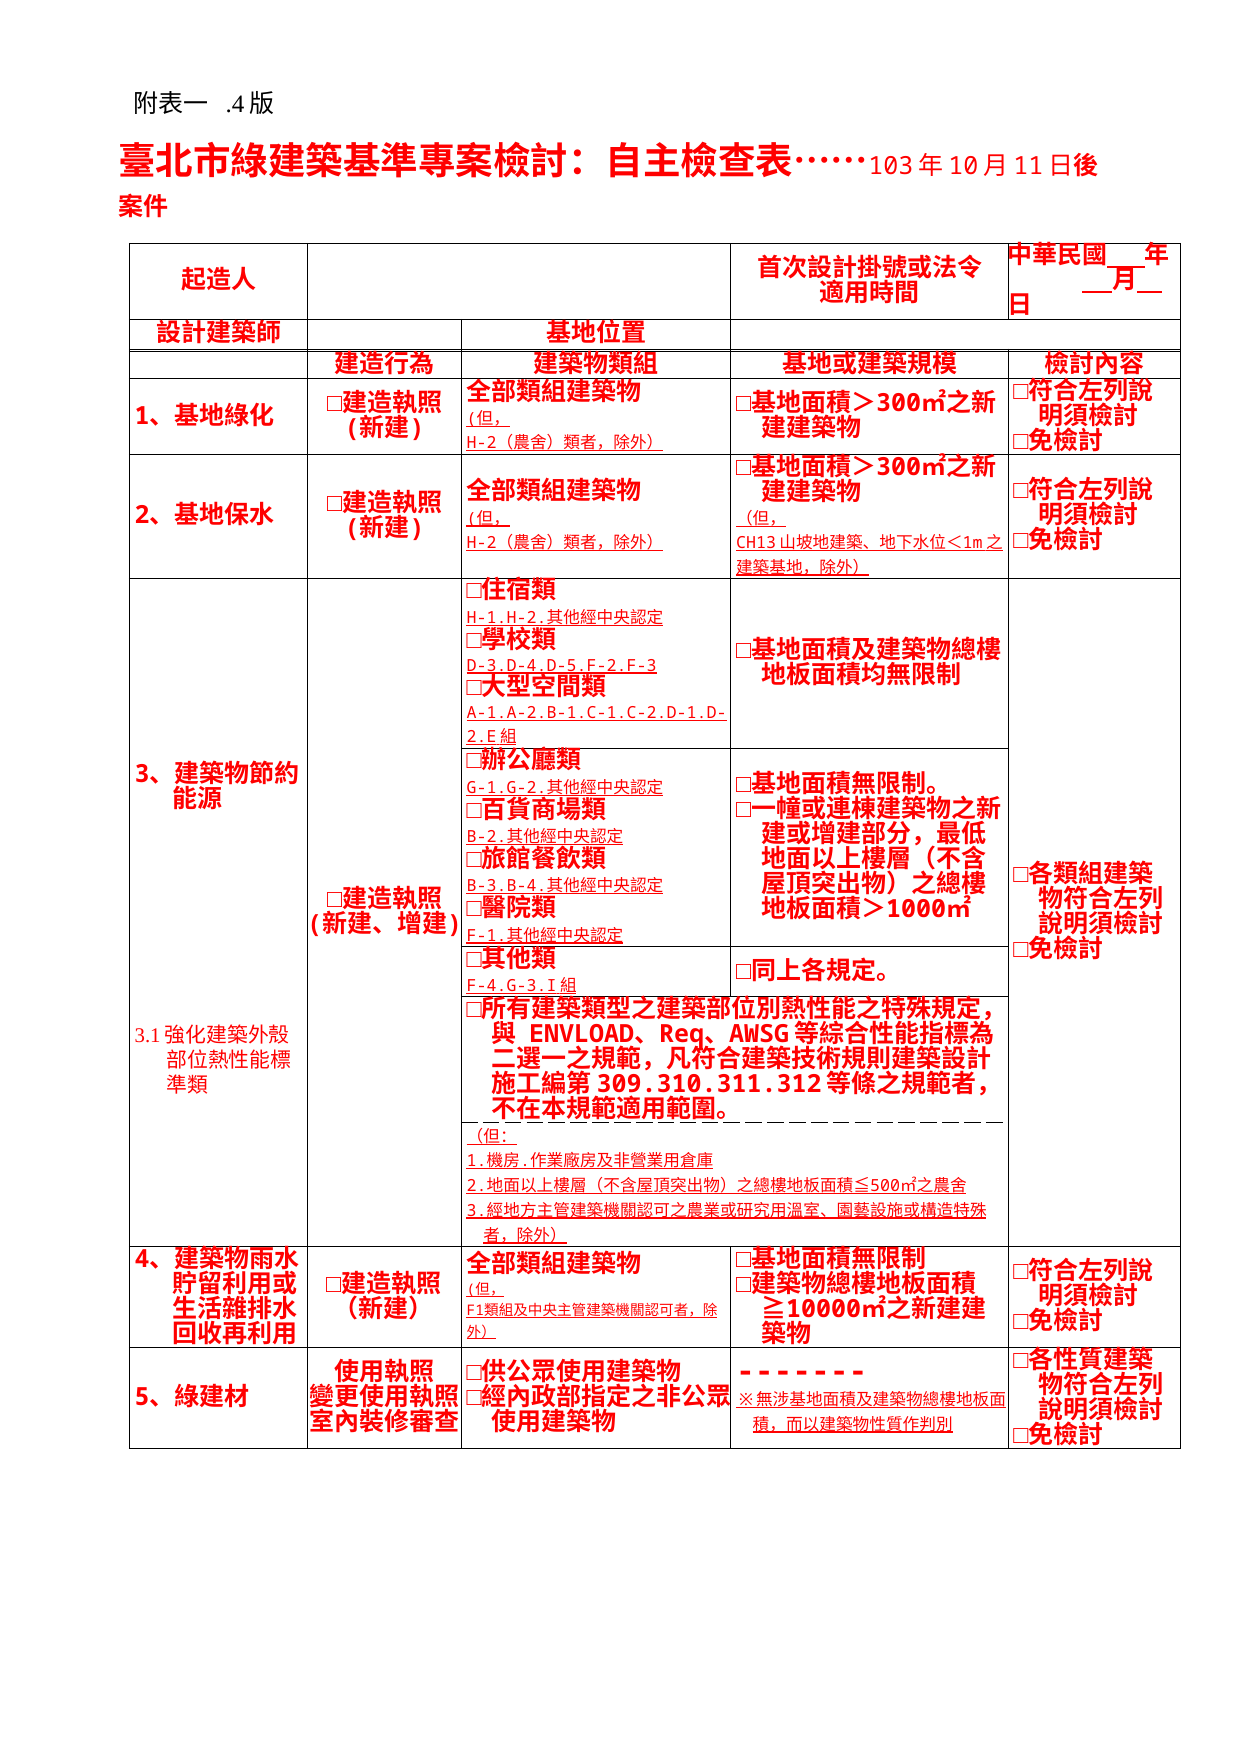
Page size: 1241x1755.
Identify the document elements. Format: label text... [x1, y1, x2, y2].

table_header 起造人 [130, 244, 307, 319]
table_cell □建造執照 (新建) [308, 455, 461, 578]
table_cell 2、基地保水 [130, 455, 307, 578]
table_cell 設計建築師 [130, 320, 307, 348]
table_cell 3、建築物節約能源 [130, 579, 307, 996]
table_cell □建造執照 (新建、增建) [308, 579, 461, 1246]
table_cell 4、建築物雨水貯留利用或生活雜排水回收再利用 [130, 1247, 307, 1347]
text 臺北市綠建築基準專案檢討：自主檢查表……103年10月11日後案件 [118, 141, 1122, 224]
table_cell □基地面積＞300㎡之新建建築物 [731, 379, 1008, 454]
table_cell [731, 320, 1180, 348]
table_cell [130, 352, 307, 378]
table_cell □符合左列說明須檢討 □免檢討 [1009, 455, 1180, 578]
table_cell （但： 1.機房.作業廠房及非營業用倉庫 2.地面以上樓層（不含屋頂突出物）之總樓地板面積≦500㎡之農舍 3.經地方主管建築機關認可之農業或研究用溫室、園藝設施或構造特殊者，除外） [462, 1122, 1008, 1246]
table_cell 基地位置 [462, 320, 730, 348]
table_cell □所有建築類型之建築部位別熱性能之特殊規定，與 ENVLOAD、Req、AWSG等綜合性能指標為二選一之規範，凡符合建築技術規則建築設計施工編第309.310.311.312等條之規範者，不在本規範適用範圍。 [462, 997, 1008, 1122]
table_header 中華民國 年 月 日 [1009, 244, 1180, 319]
table_cell 使用執照 變更使用執照 室內裝修審查 [308, 1348, 461, 1448]
table_cell □各性質建築物符合左列說明須檢討 □免檢討 [1009, 1348, 1180, 1448]
table_cell 1、基地綠化 [130, 379, 307, 454]
table_cell □供公眾使用建築物 □經內政部指定之非公眾使用建築物 [462, 1348, 730, 1448]
table_cell 全部類組建築物 (但， F1類組及中央主管建築機關認可者，除外） [462, 1247, 730, 1347]
table_cell ------- ※無涉基地面積及建築物總樓地板面積，而以建築物性質作判別 [731, 1348, 1008, 1448]
table_cell 基地或建築規模 [731, 352, 1008, 378]
table_cell □建造執照 （新建） [308, 1247, 461, 1347]
text 附表一 .4版 [133, 83, 381, 115]
table_header [308, 244, 730, 319]
table_cell 建築物類組 [462, 352, 730, 378]
table_cell □符合左列說明須檢討 □免檢討 [1009, 379, 1180, 454]
text [124, 74, 390, 124]
table_cell □各類組建築物符合左列說明須檢討 □免檢討 [1009, 579, 1180, 1246]
table_cell [308, 320, 461, 348]
table_cell 3.1強化建築外殼部位熱性能標準類 [130, 996, 307, 1122]
table_cell 建造行為 [308, 352, 461, 378]
table_cell □辦公廳類 G-1.G-2.其他經中央認定 □百貨商場類 B-2.其他經中央認定 □旅館餐飲類 B-3.B-4.其他經中央認定 □醫院類 F-1.其他經中央認定 [462, 749, 730, 946]
table_cell □基地面積及建築物總樓地板面積均無限制 [731, 579, 1008, 748]
table_cell 全部類組建築物 (但， H-2（農舍）類者，除外） [462, 455, 730, 578]
table_cell □同上各規定。 [731, 947, 1008, 996]
table_cell 全部類組建築物 (但， H-2（農舍）類者，除外） [462, 379, 730, 454]
table_cell [130, 1122, 307, 1246]
table_cell □符合左列說明須檢討 □免檢討 [1009, 1247, 1180, 1347]
table_header 首次設計掛號或法令 適用時間 [731, 244, 1008, 319]
table_cell □基地面積無限制。 □一幢或連棟建築物之新建或增建部分，最低地面以上樓層（不含屋頂突出物）之總樓地板面積＞1000㎡ [731, 749, 1008, 946]
table_cell □基地面積無限制 □建築物總樓地板面積≧10000㎡之新建建築物 [731, 1247, 1008, 1347]
table_cell □建造執照 (新建) [308, 379, 461, 454]
table_cell 5、綠建材 [130, 1348, 307, 1448]
table_cell □基地面積＞300㎡之新建建築物 （但， CH13山坡地建築、地下水位＜1m之建築基地，除外） [731, 455, 1008, 578]
table_cell □其他類 F-4.G-3.I組 [462, 947, 730, 996]
table_cell 檢討內容 [1009, 352, 1180, 378]
table_cell □住宿類 H-1.H-2.其他經中央認定 □學校類 D-3.D-4.D-5.F-2.F-3 □大型空間類 A-1.A-2.B-1.C-1.C-2.D-1.D-2.E組 [462, 579, 730, 748]
